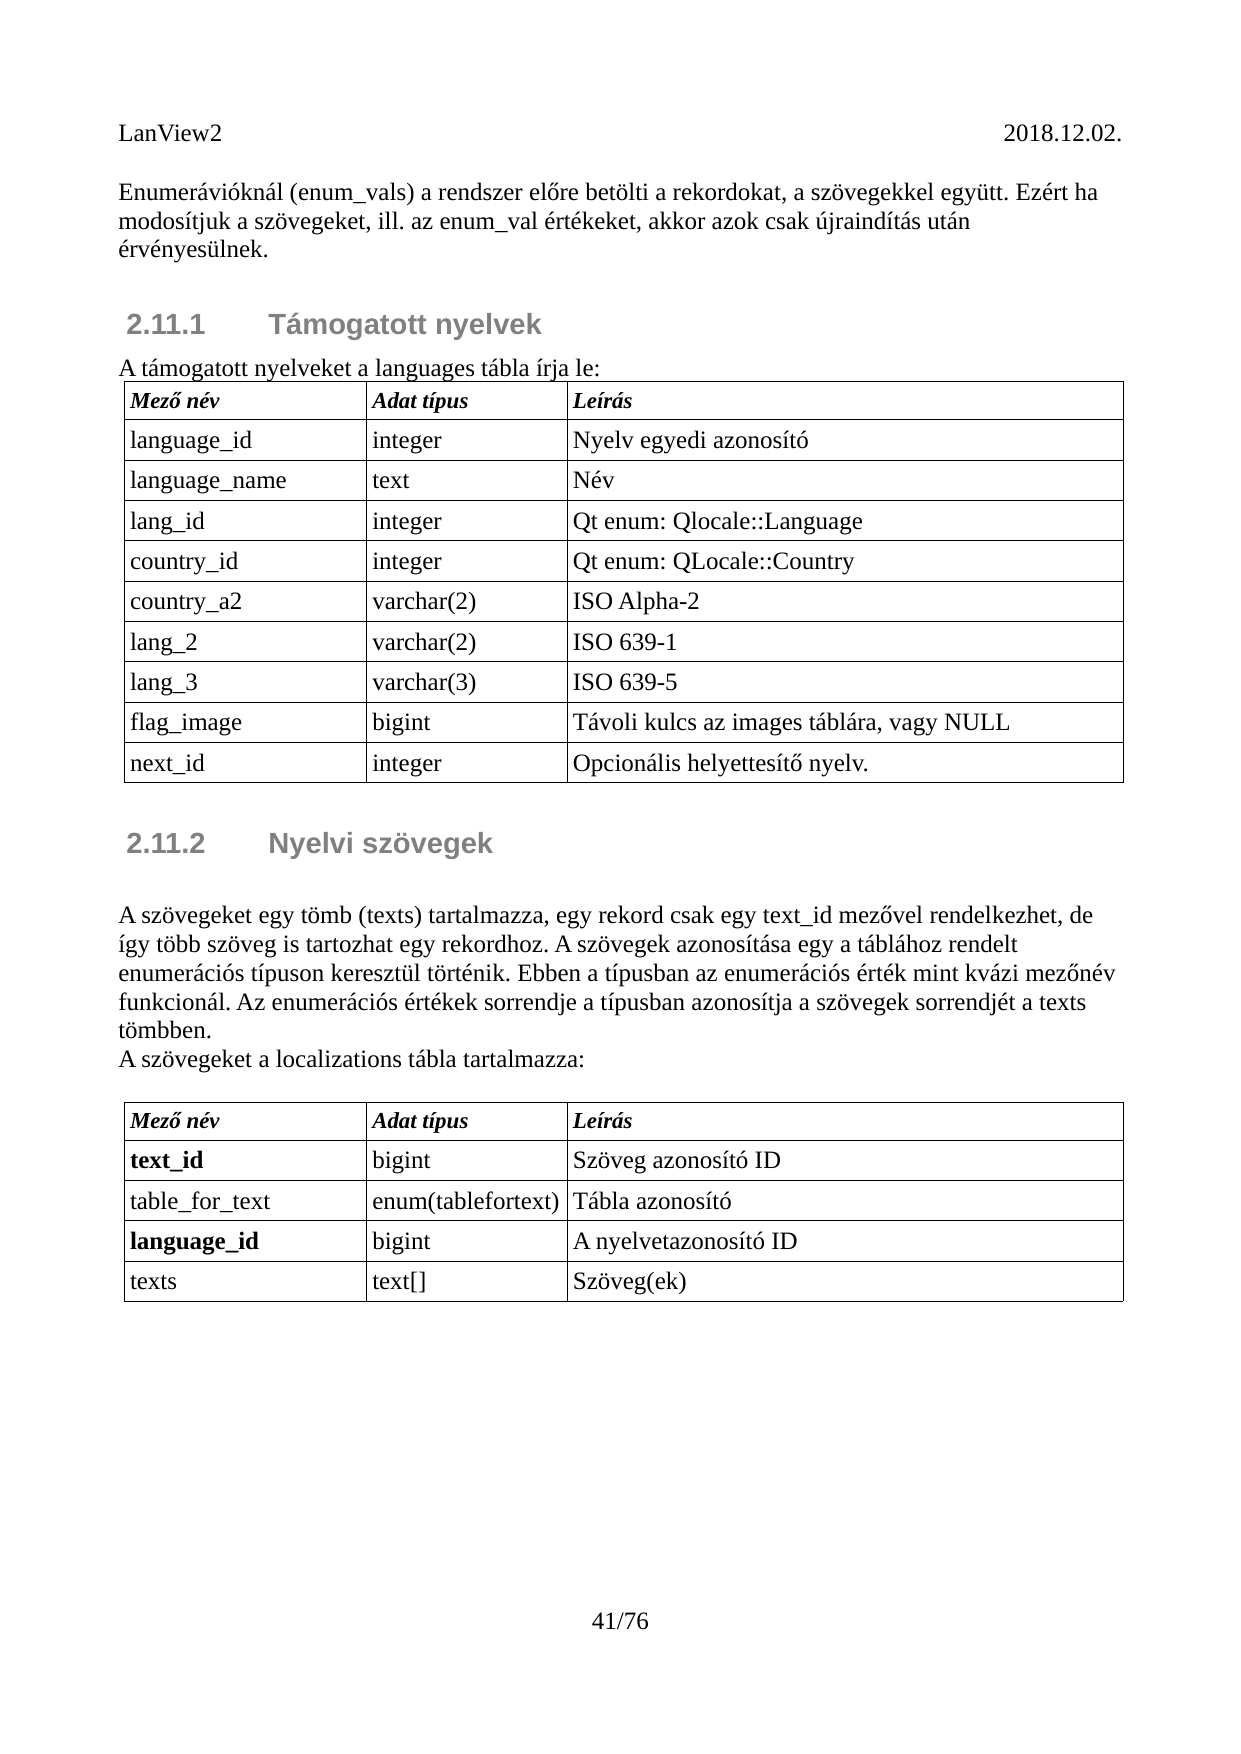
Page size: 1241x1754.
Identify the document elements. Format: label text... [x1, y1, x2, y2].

table_cell Nyelv egyedi azonosító [568, 420, 1123, 460]
table_cell varchar(3) [367, 662, 567, 702]
table_cell bigint [367, 1141, 567, 1180]
table_cell language_id [125, 420, 366, 460]
table_cell language_name [125, 461, 366, 500]
table_cell text[] [367, 1262, 567, 1301]
table_header Leírás [568, 1103, 1123, 1139]
subtitle Támogatott nyelvek [118, 307, 1122, 340]
table_cell bigint [367, 1221, 567, 1261]
table_cell Qt enum: QLocale::Country [568, 541, 1123, 581]
table_cell ISO 639-5 [568, 662, 1123, 702]
text A szövegeket a localizations tábla tartalmazza: [118, 1044, 1122, 1073]
table_cell text_id [125, 1141, 366, 1180]
table_cell lang_id [125, 501, 366, 540]
table_cell Szöveg(ek) [568, 1262, 1123, 1301]
table_cell varchar(2) [367, 622, 567, 661]
table_header Mező név [125, 1103, 366, 1139]
table_header Adat típus [367, 382, 567, 419]
table_cell text [367, 461, 567, 500]
table_cell ISO 639-1 [568, 622, 1123, 661]
table_cell texts [125, 1262, 366, 1301]
table_header Mező név [125, 382, 366, 419]
table_cell integer [367, 501, 567, 540]
table_cell Qt enum: Qlocale::Language [568, 501, 1123, 540]
text Enumerávióknál (enum_vals) a rendszer előre betölti a rekordokat, a szövegekkel együtt. Ezért ha modosítjuk a szövegeket, ill. az enum_val értékeket, akkor azok csak újraindítás után érvényesülnek. [118, 177, 1122, 263]
table_cell Név [568, 461, 1123, 500]
table_cell enum(tablefortext) [367, 1181, 567, 1220]
table_cell lang_2 [125, 622, 366, 661]
table_cell Távoli kulcs az images táblára, vagy NULL [568, 703, 1123, 742]
table_cell bigint [367, 703, 567, 742]
table_cell Tábla azonosító [568, 1181, 1123, 1220]
table_cell A nyelvetazonosító ID [568, 1221, 1123, 1261]
table_cell lang_3 [125, 662, 366, 702]
table_cell Opcionális helyettesítő nyelv. [568, 743, 1123, 782]
table_cell flag_image [125, 703, 366, 742]
table_cell country_id [125, 541, 366, 581]
table_cell integer [367, 743, 567, 782]
table_cell table_for_text [125, 1181, 366, 1220]
table_cell country_a2 [125, 582, 366, 621]
table_cell Szöveg azonosító ID [568, 1141, 1123, 1180]
text A támogatott nyelveket a languages tábla írja le: [118, 353, 1122, 381]
table_cell integer [367, 541, 567, 581]
table_cell integer [367, 420, 567, 460]
table_cell next_id [125, 743, 366, 782]
table_cell language_id [125, 1221, 366, 1261]
table_header Leírás [568, 382, 1123, 419]
text A szövegeket egy tömb (texts) tartalmazza, egy rekord csak egy text_id mezővel rendelkezhet, de így több szöveg is tartozhat egy rekordhoz. A szövegek azonosítása egy a táblához rendelt enumerációs típuson keresztül történik. Ebben a típusban az enumerációs érték mint kvázi mezőnév funkcionál. Az enumerációs értékek sorrendje a típusban azonosítja a szövegek sorrendjét a texts tömbben. [118, 900, 1122, 1044]
table_cell ISO Alpha-2 [568, 582, 1123, 621]
table_header Adat típus [367, 1103, 567, 1139]
subtitle Nyelvi szövegek [118, 826, 1122, 859]
table_cell varchar(2) [367, 582, 567, 621]
